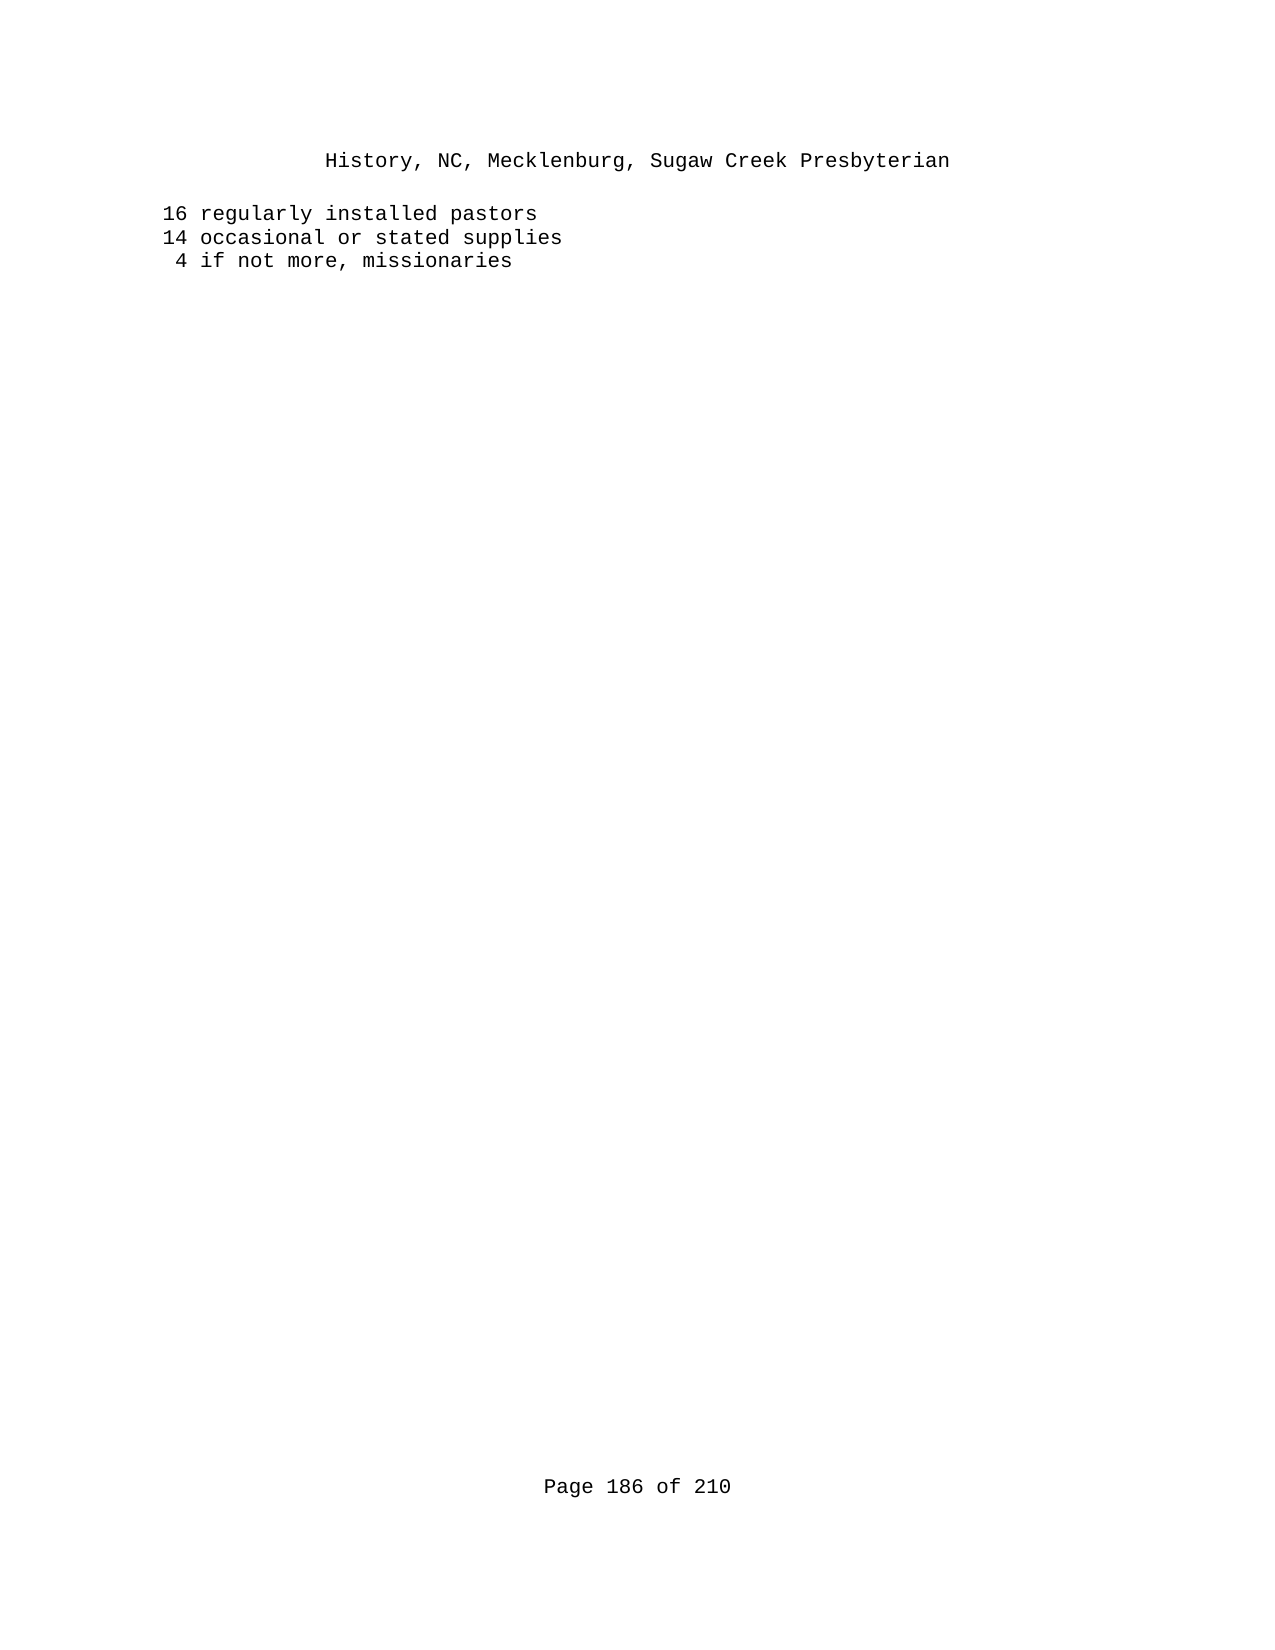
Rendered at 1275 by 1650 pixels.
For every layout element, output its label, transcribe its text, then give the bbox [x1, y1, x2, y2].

text 14 occasional or stated supplies [150, 227, 1125, 250]
text 16 regularly installed pastors [150, 203, 1125, 227]
text 4 if not more, missionaries [150, 250, 1125, 274]
